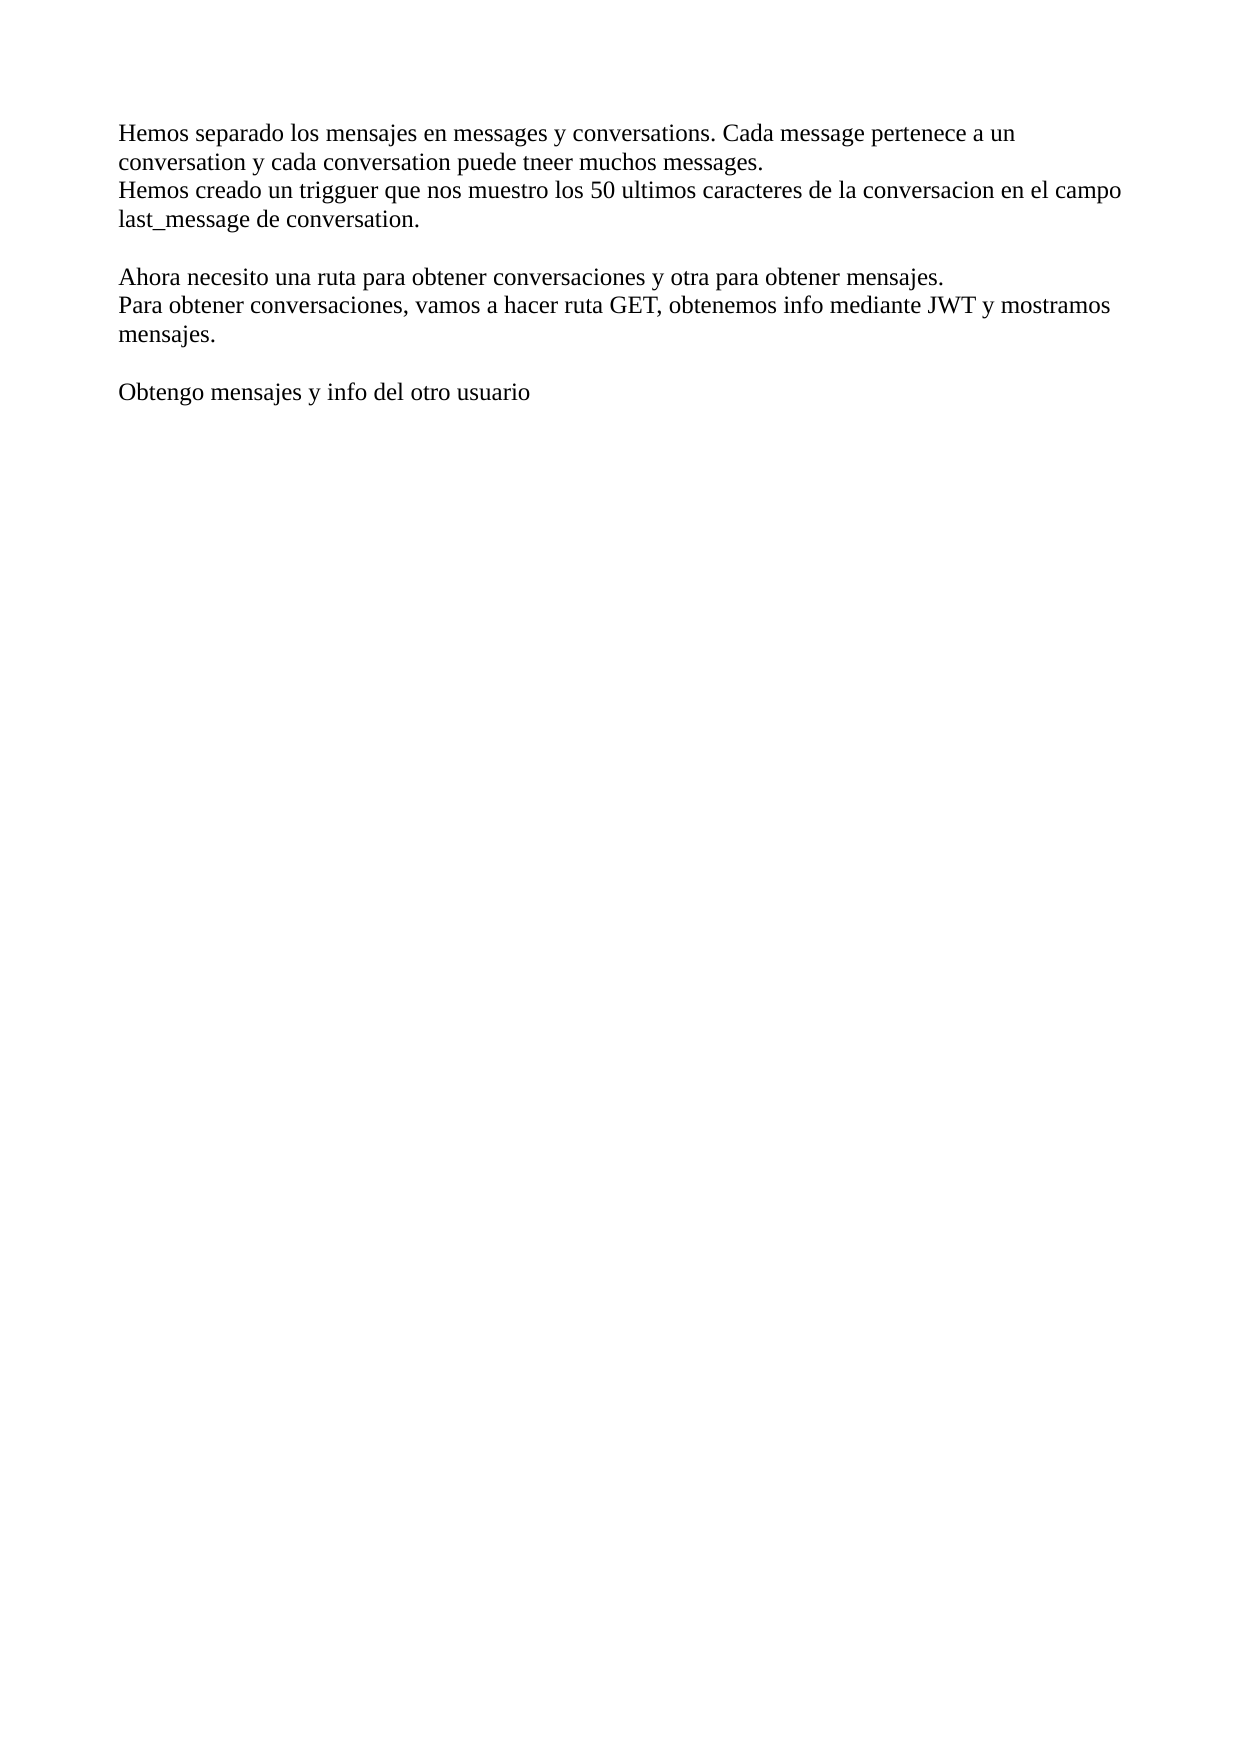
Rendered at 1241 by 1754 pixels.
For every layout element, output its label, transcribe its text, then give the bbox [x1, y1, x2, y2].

text Para obtener conversaciones, vamos a hacer ruta GET, obtenemos info mediante JWT y mostramos mensajes. [118, 291, 1122, 348]
text Hemos separado los mensajes en messages y conversations. Cada message pertenece a un conversation y cada conversation puede tneer muchos messages. [118, 118, 1122, 176]
text Ahora necesito una ruta para obtener conversaciones y otra para obtener mensajes. [118, 262, 1122, 291]
text Hemos creado un trigguer que nos muestro los 50 ultimos caracteres de la conversacion en el campo last_message de conversation. [118, 176, 1122, 233]
text Obtengo mensajes y info del otro usuario [118, 377, 1122, 406]
